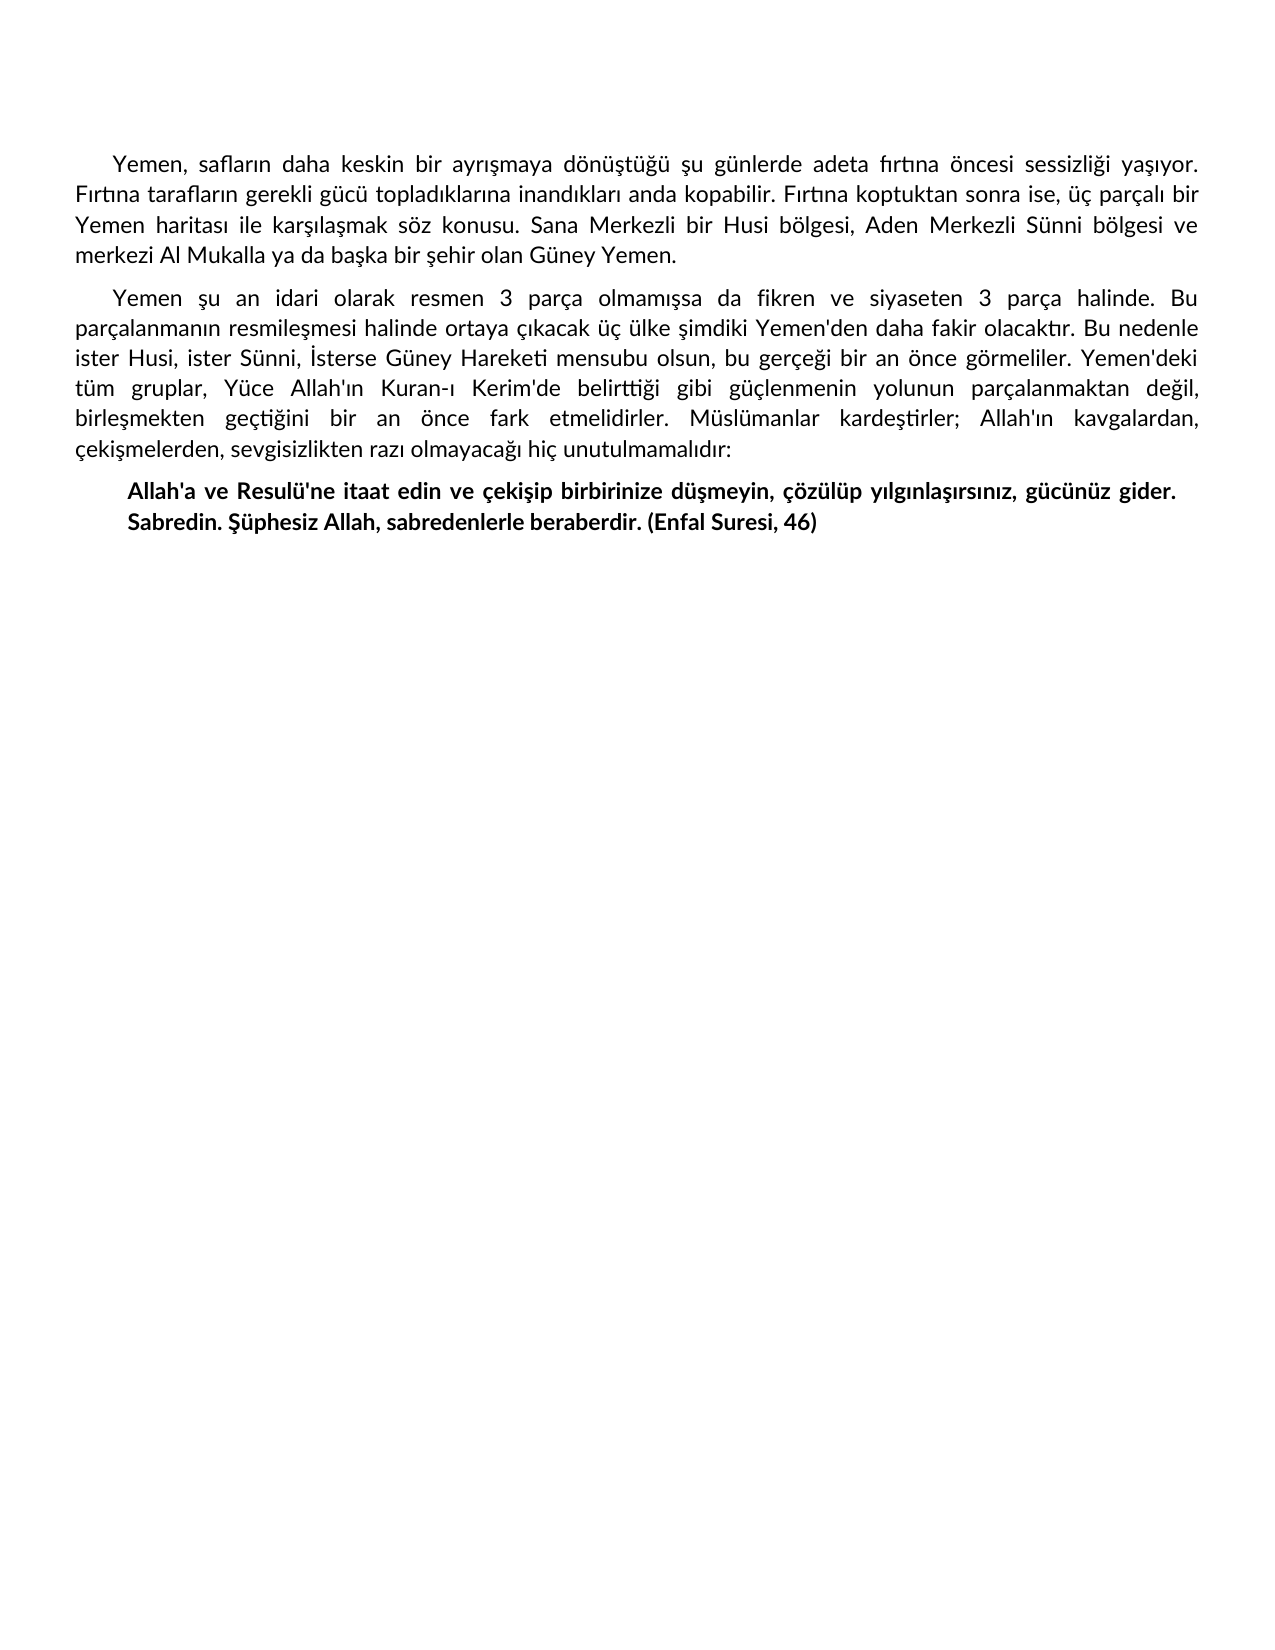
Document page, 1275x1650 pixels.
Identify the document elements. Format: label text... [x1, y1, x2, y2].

text Allah'a ve Resulü'ne itaat edin ve çekişip birbirinize düşmeyin, çözülüp yılgınlaşırsınız, gücünüz gider. Sabredin. Şüphesiz Allah, sabredenlerle beraberdir. (Enfal Suresi, 46) [127, 477, 1177, 535]
text Yemen şu an idari olarak resmen 3 parça olmamışsa da fikren ve siyaseten 3 parça halinde. Bu parçalanmanın resmileşmesi halinde ortaya çıkacak üç ülke şimdiki Yemen'den daha fakir olacaktır. Bu nedenle ister Husi, ister Sünni, İsterse Güney Hareketi mensubu olsun, bu gerçeği bir an önce görmeliler. Yemen'deki tüm gruplar, Yüce Allah'ın Kuran-ı Kerim'de belirttiği gibi güçlenmenin yolunun parçalanmaktan değil, birleşmekten geçtiğini bir an önce fark etmelidirler. Müslümanlar kardeştirler; Allah'ın kavgalardan, çekişmelerden, sevgisizlikten razı olmayacağı hiç unutulmamalıdır: [75, 283, 1200, 462]
text Yemen, safların daha keskin bir ayrışmaya dönüştüğü şu günlerde adeta fırtına öncesi sessizliği yaşıyor. Fırtına tarafların gerekli gücü topladıklarına inandıkları anda kopabilir. Fırtına koptuktan sonra ise, üç parçalı bir Yemen haritası ile karşılaşmak söz konusu. Sana Merkezli bir Husi bölgesi, Aden Merkezli Sünni bölgesi ve merkezi Al Mukalla ya da başka bir şehir olan Güney Yemen. [75, 150, 1200, 268]
